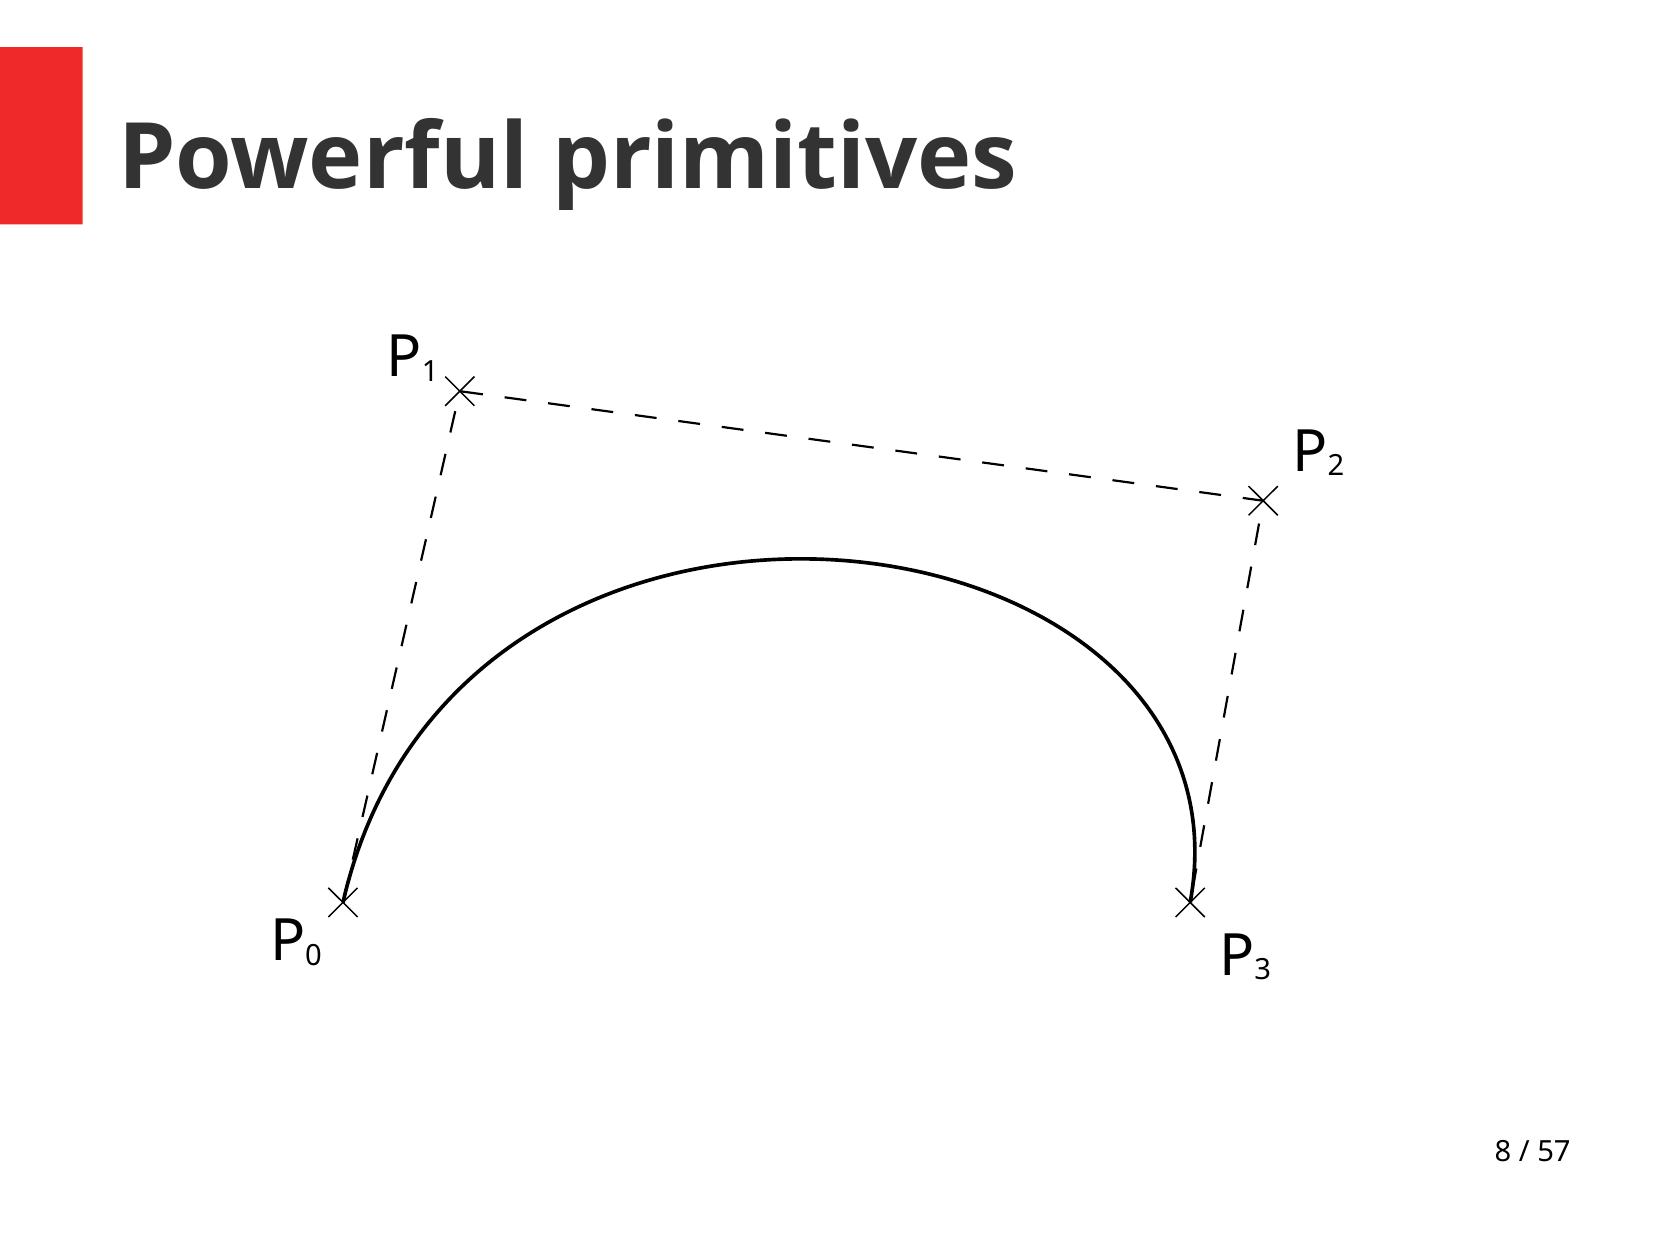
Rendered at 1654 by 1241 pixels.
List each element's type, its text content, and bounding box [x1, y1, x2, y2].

title Powerful primitives [118, 49, 1571, 257]
picture [240, 288, 1411, 1021]
